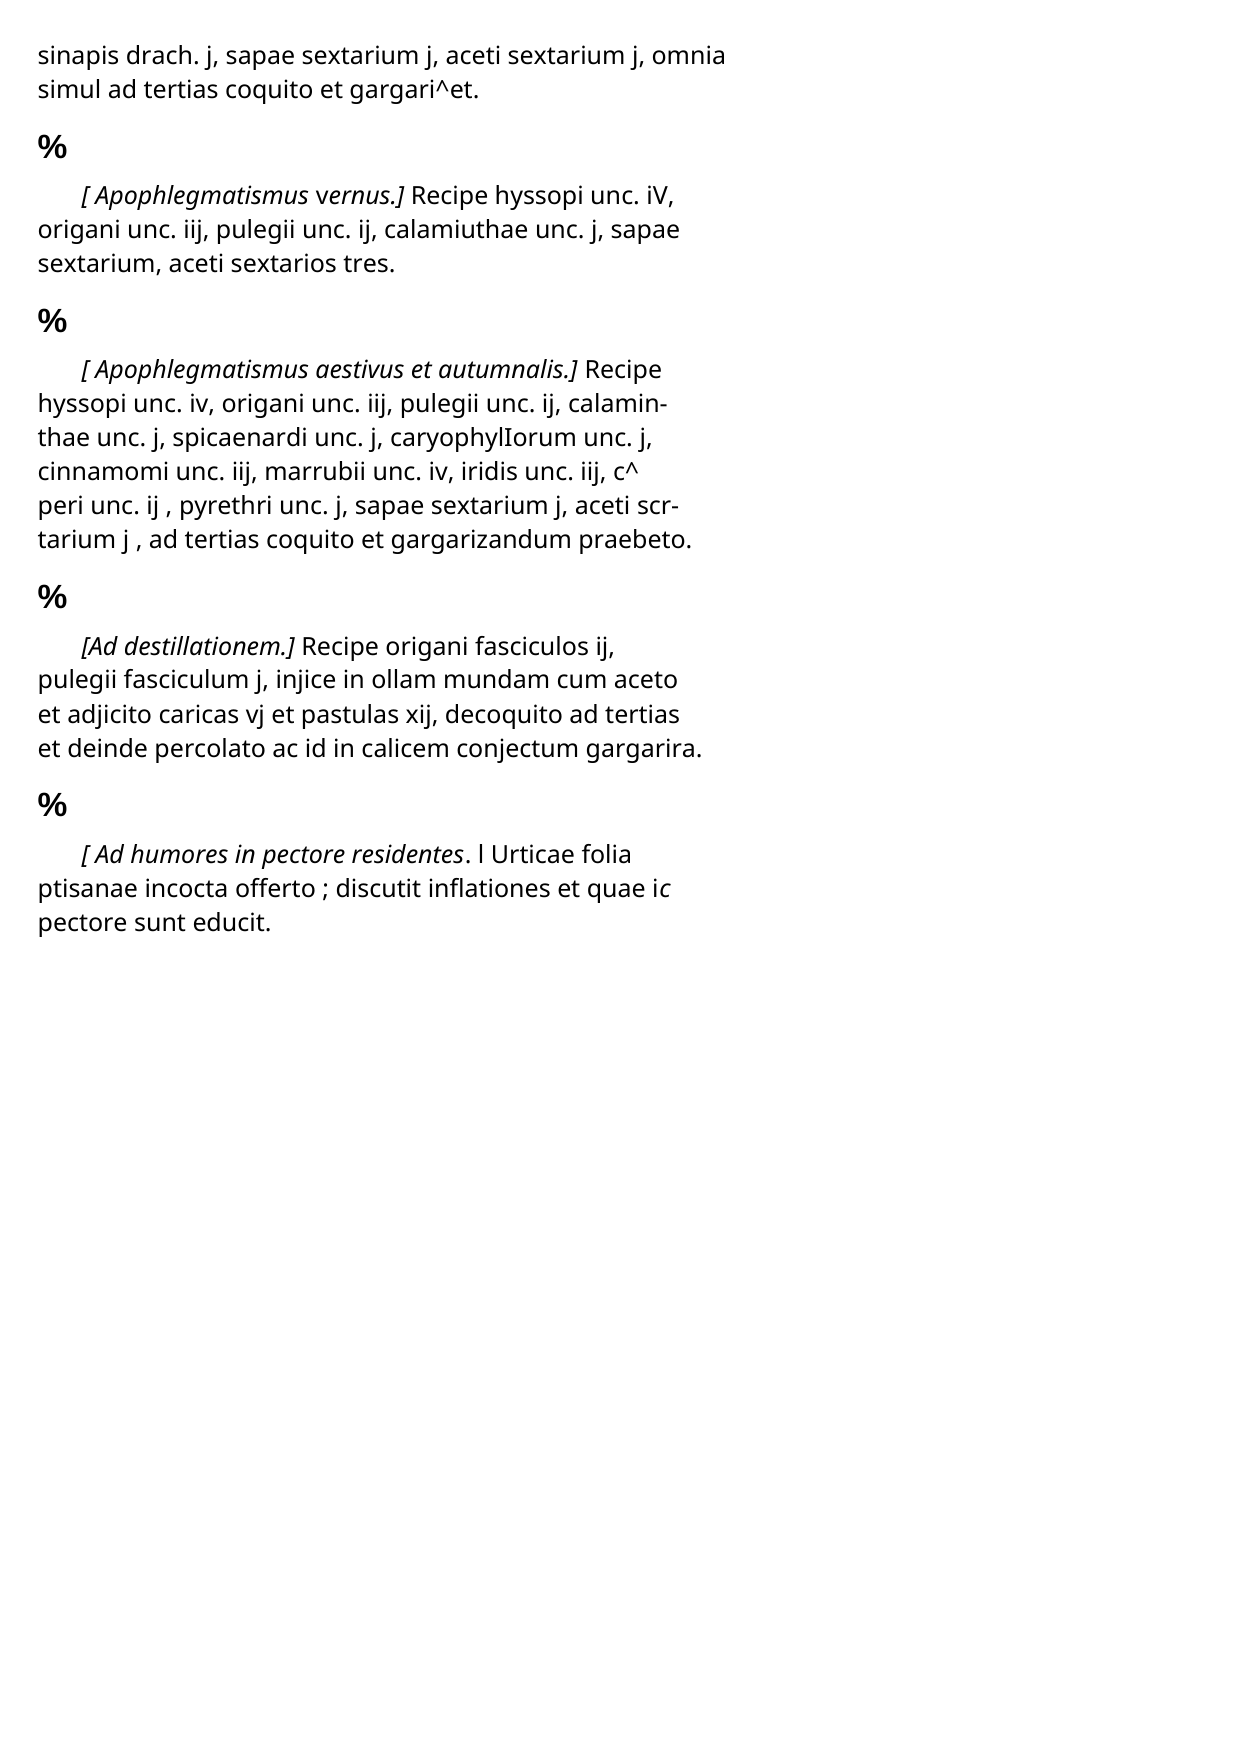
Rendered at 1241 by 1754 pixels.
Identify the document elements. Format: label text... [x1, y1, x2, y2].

subtitle % [37, 126, 1203, 165]
subtitle % [37, 785, 1203, 824]
text [ Ad humores in pectore residentes. l Urticae folia ptisanae incocta offerto ; discutit inflationes et quae ic pectore sunt educit. [37, 836, 1203, 938]
subtitle % [37, 301, 1203, 339]
subtitle % [37, 577, 1203, 616]
text [Ad destillationem.] Recipe origani fasciculos ij, pulegii fasciculum j, injice in ollam mundam cum aceto et adjicito caricas vj et pastulas xij, decoquito ad tertias et deinde percolato ac id in calicem conjectum gargarira. [37, 628, 1203, 764]
text sinapis drach. j, sapae sextarium j, aceti sextarium j, omnia simul ad tertias coquito et gargari^et. [37, 37, 1203, 106]
text [ Apophlegmatismus vernus.] Recipe hyssopi unc. iV, origani unc. iij, pulegii unc. ij, calamiuthae unc. j, sapae sextarium, aceti sextarios tres. [37, 178, 1203, 280]
text [ Apophlegmatismus aestivus et autumnalis.] Recipe hyssopi unc. iv, origani unc. iij, pulegii unc. ij, calamin- thae unc. j, spicaenardi unc. j, caryophylIorum unc. j, cinnamomi unc. iij, marrubii unc. iv, iridis unc. iij, c^ peri unc. ij , pyrethri unc. j, sapae sextarium j, aceti scr- tarium j , ad tertias coquito et gargarizandum praebeto. [37, 352, 1203, 556]
